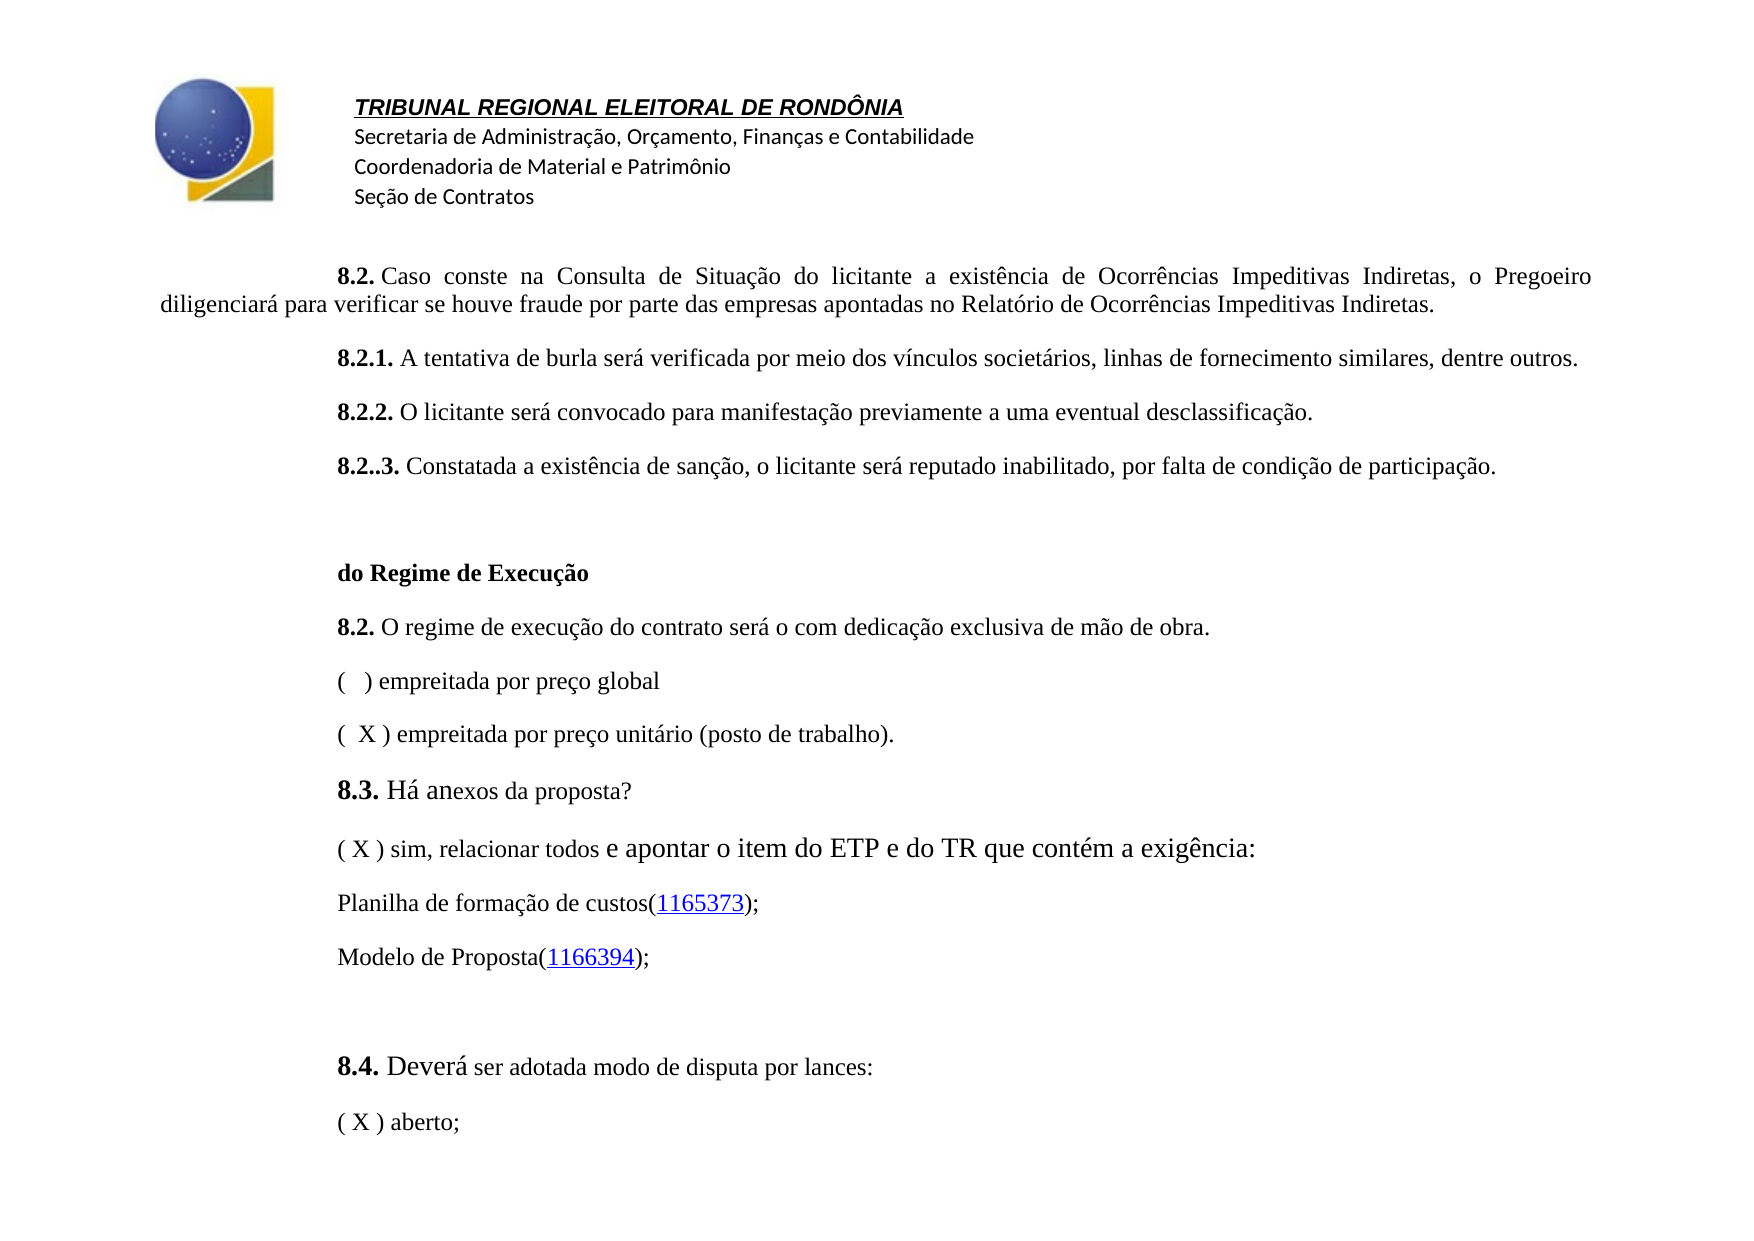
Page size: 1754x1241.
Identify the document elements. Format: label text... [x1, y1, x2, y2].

text do Regime de Execução [160, 558, 1594, 587]
text 8.2.1. A tentativa de burla será verificada por meio dos vínculos societários, linhas de fornecimento similares, dentre outros. [160, 343, 1594, 372]
text ( ) empreitada por preço global [160, 666, 1594, 694]
text Modelo de Proposta(1166394); [160, 942, 1594, 971]
text 8.2.2. O licitante será convocado para manifestação previamente a uma eventual desclassificação. [160, 397, 1594, 426]
text 8.3. Há anexos da proposta? [160, 773, 1594, 806]
text 8.2..3. Constatada a existência de sanção, o licitante será reputado inabilitado, por falta de condição de participação. [160, 451, 1594, 479]
text ( X ) sim, relacionar todos e apontar o item do ETP e do TR que contém a exigência: [160, 831, 1594, 863]
text ( X ) empreitada por preço unitário (posto de trabalho). [160, 719, 1594, 748]
text 8.4. Deverá ser adotada modo de disputa por lances: [160, 1049, 1594, 1082]
text 8.2. O regime de execução do contrato será o com dedicação exclusiva de mão de obra. [160, 612, 1594, 641]
text 8.2. Caso conste na Consulta de Situação do licitante a existência de Ocorrências Impeditivas Indiretas, o Pregoeiro diligenciará para verificar se houve fraude por parte das empresas apontadas no Relatório de Ocorrências Impeditivas Indiretas. [160, 261, 1594, 318]
text Planilha de formação de custos(1165373); [160, 888, 1594, 917]
text ( X ) aberto; [160, 1107, 1594, 1136]
